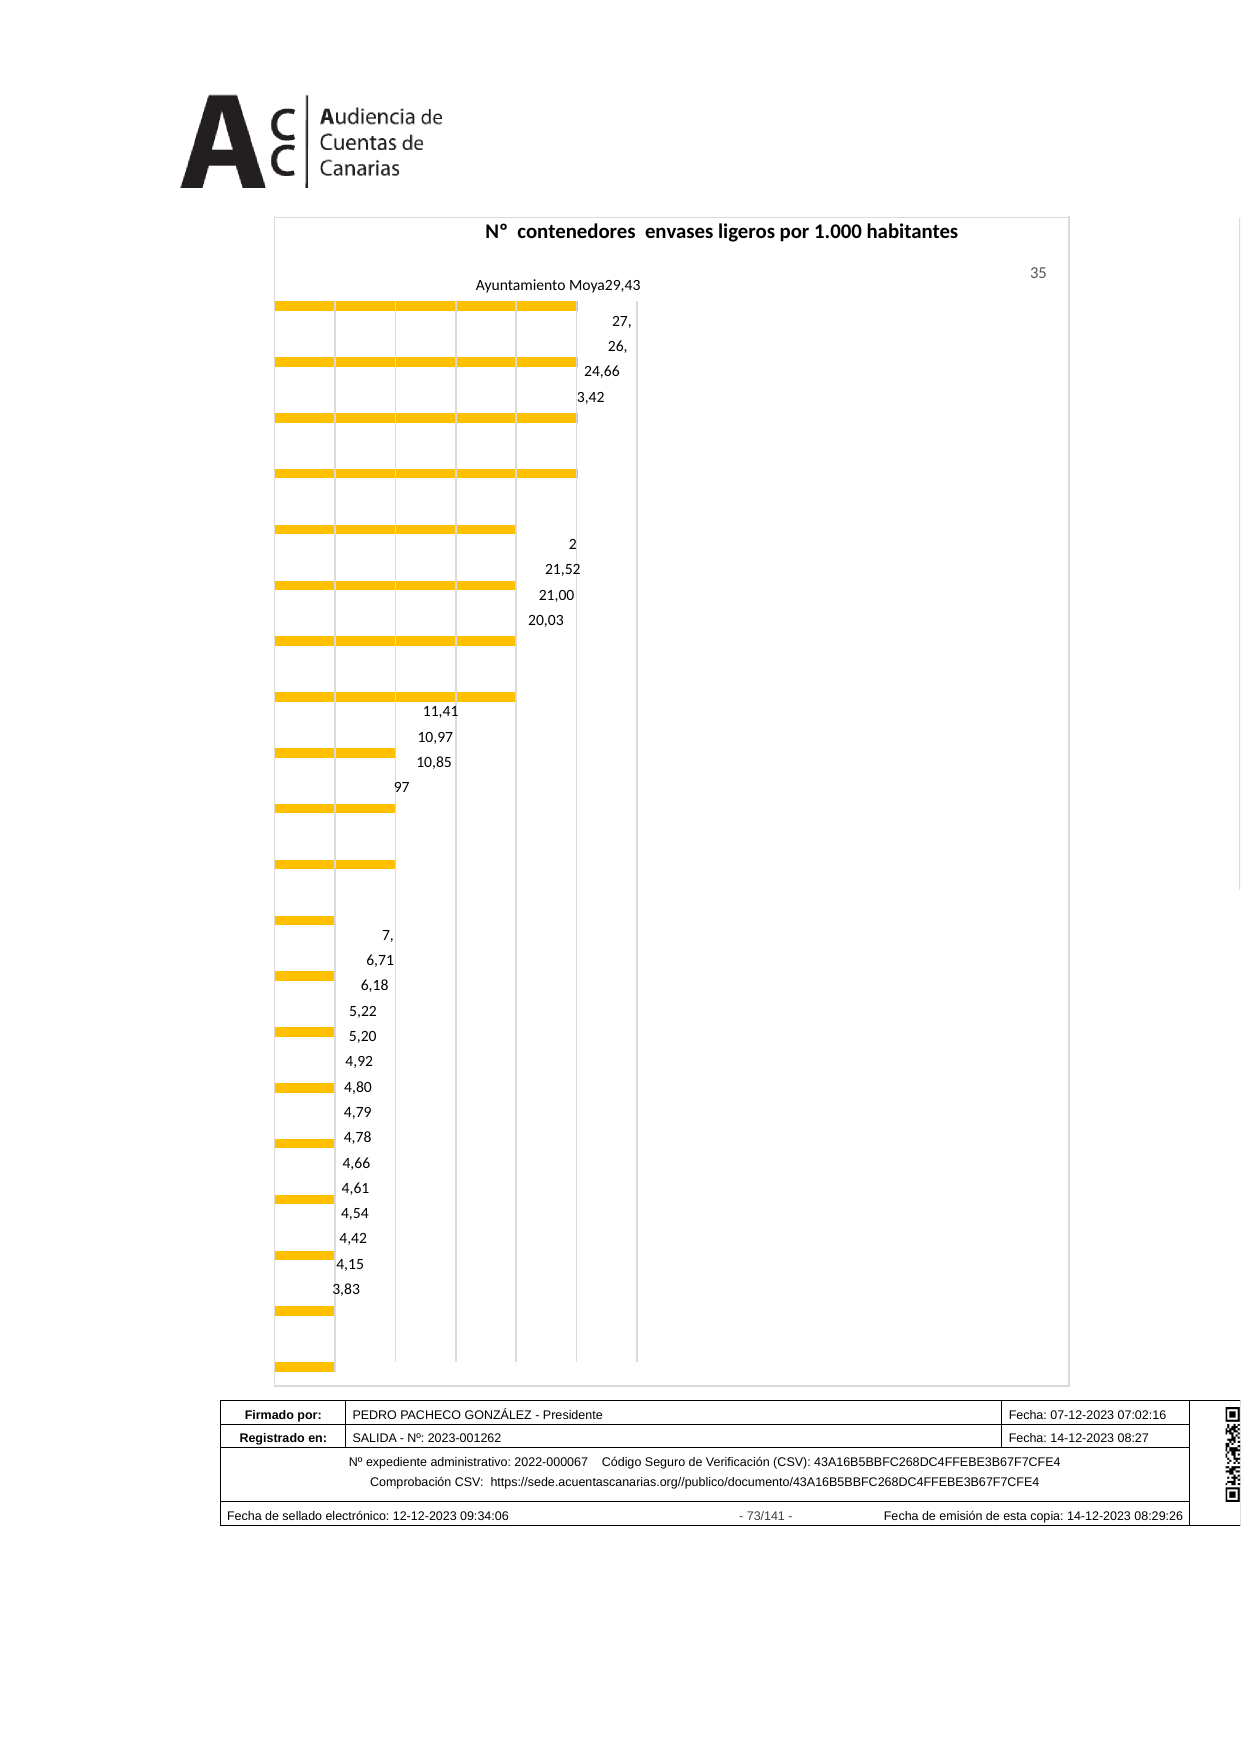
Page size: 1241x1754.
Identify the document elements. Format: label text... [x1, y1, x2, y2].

table_cell [396, 367, 455, 413]
table_header 35 [1030, 218, 1068, 1385]
table_cell [457, 590, 515, 636]
table_cell [275, 590, 334, 636]
table_cell [457, 367, 515, 413]
table_cell [336, 813, 395, 860]
table_cell [517, 478, 576, 525]
table_cell [275, 1093, 334, 1139]
table_cell 2 21,52 21,00 20,03 [517, 525, 576, 1362]
table_cell [336, 869, 395, 916]
table_cell [275, 1316, 334, 1362]
table_header [275, 311, 334, 357]
table_cell [336, 590, 395, 636]
table_cell [275, 646, 334, 692]
table_cell [396, 646, 455, 692]
table_cell [396, 478, 455, 525]
table_header [517, 311, 576, 357]
table_header Nº contenedores envases ligeros por 1.000 habitantes Ayuntamiento Moya29,43 [275, 218, 1030, 1385]
table_cell [275, 423, 334, 469]
table_header [396, 311, 455, 357]
table_header 27, 26, 24,66 3,42 [577, 301, 636, 1362]
table_cell [275, 1260, 334, 1306]
table_cell [336, 646, 395, 692]
table_cell [275, 367, 334, 413]
table_cell [275, 1204, 334, 1251]
table_cell 7, 6,71 6,18 5,22 5,20 4,92 4,80 4,79 4,78 4,66 4,61 4,54 4,42 4,15 3,83 [336, 916, 395, 1362]
table_cell [517, 367, 576, 413]
table_cell [457, 702, 515, 1362]
table_cell [275, 925, 334, 971]
table_cell [457, 534, 515, 581]
table_cell [275, 1148, 334, 1195]
table_cell [275, 869, 334, 916]
table_cell [275, 981, 334, 1027]
table_cell [336, 423, 395, 469]
table_cell [275, 478, 334, 525]
table_header [457, 311, 515, 357]
table_cell [457, 423, 515, 469]
table_cell [336, 702, 395, 748]
table_cell [275, 702, 334, 748]
table_cell [457, 646, 515, 692]
table_cell [396, 590, 455, 636]
table_cell [336, 478, 395, 525]
table_cell [275, 534, 334, 581]
table_cell 11,41 10,97 10,85 97 [396, 702, 455, 1362]
table_cell [517, 423, 576, 469]
table_cell [275, 758, 334, 804]
table_cell [336, 758, 395, 804]
table_cell [457, 478, 515, 525]
table_header [336, 311, 395, 357]
table_cell [396, 423, 455, 469]
table_cell [336, 534, 395, 581]
table_cell [396, 534, 455, 581]
table_cell [336, 367, 395, 413]
table_cell [275, 1037, 334, 1083]
table_cell [275, 813, 334, 860]
